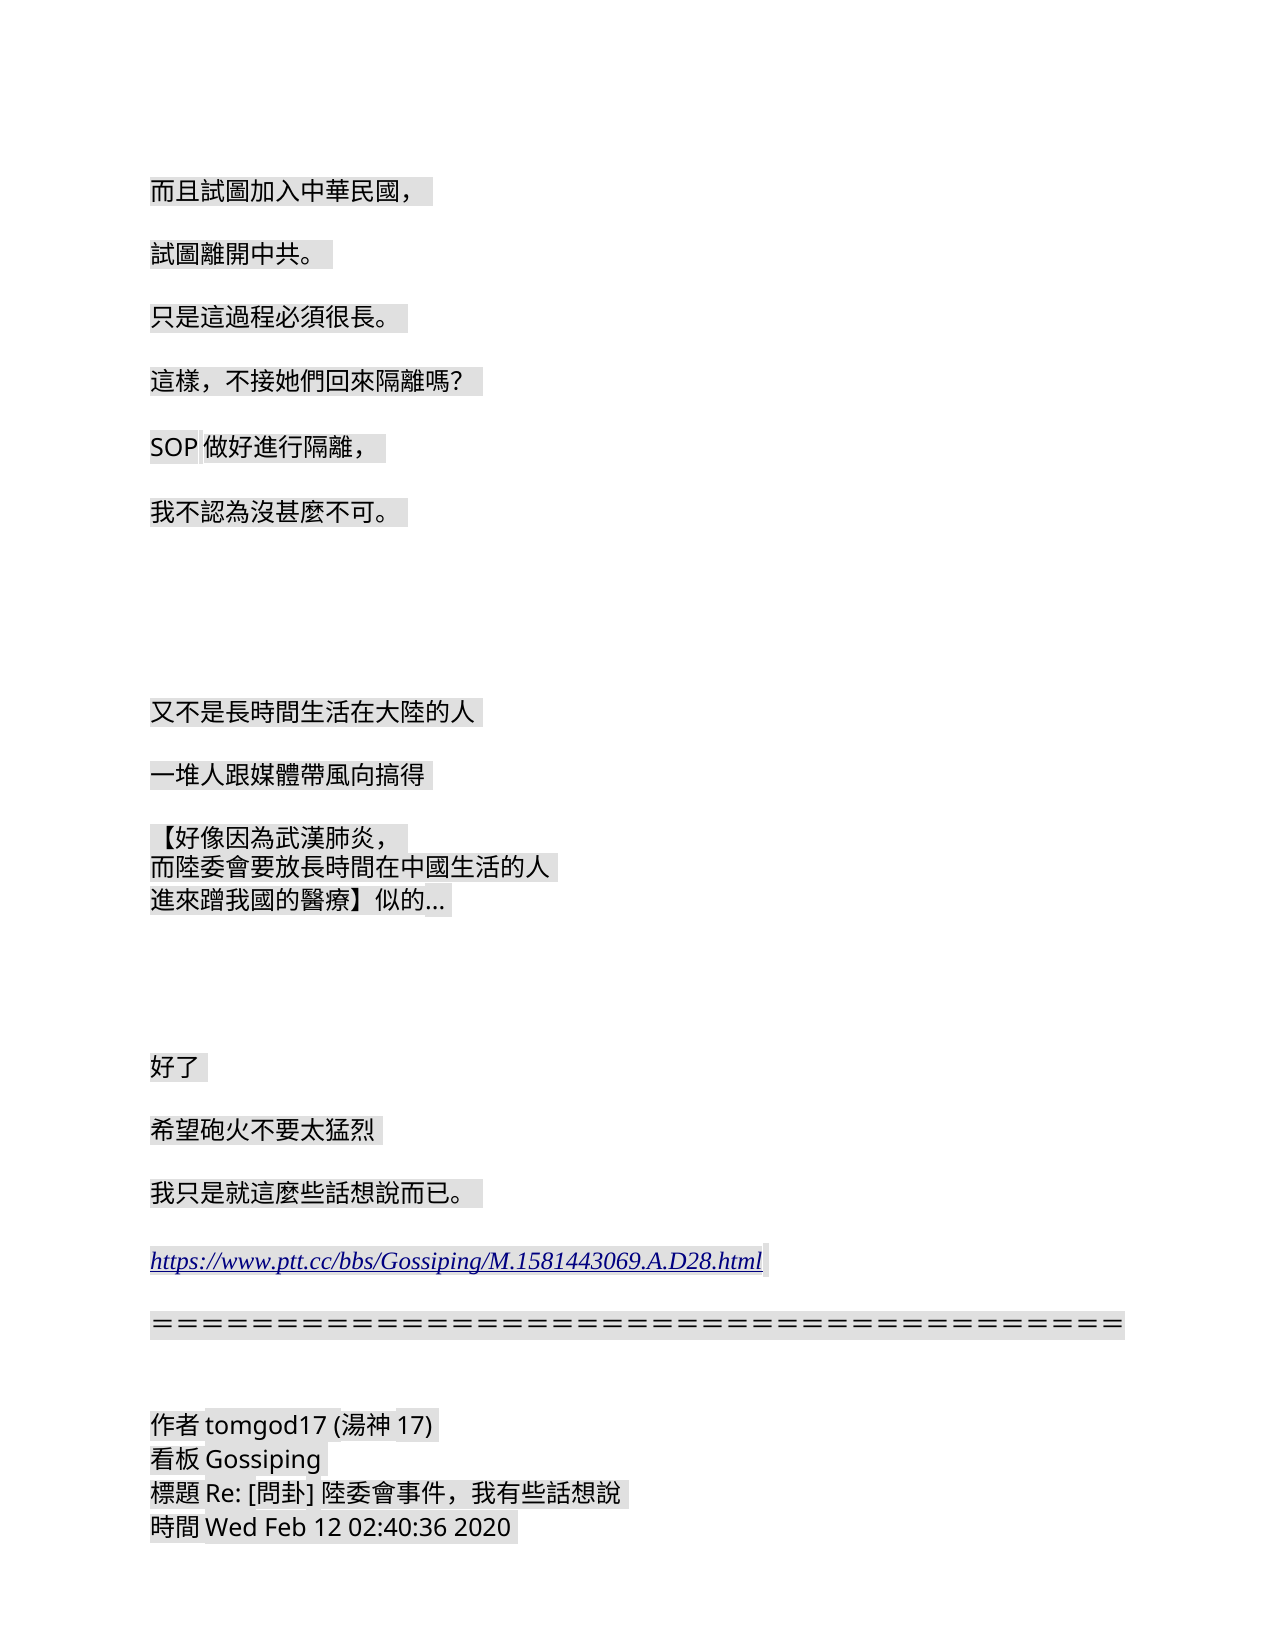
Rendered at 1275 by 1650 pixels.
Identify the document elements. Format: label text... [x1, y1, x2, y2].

text 而且試圖加入中華民國， 試圖離開中共。 只是這過程必須很長。 這樣，不接她們回來隔離嗎？ SOP做好進行隔離， 我不認為沒甚麼不可。 又不是長時間生活在大陸的人 一堆人跟媒體帶風向搞得 【好像因為武漢肺炎， 而陸委會要放長時間在中國生活的人 進來蹭我國的醫療】似的... 好了 希望砲火不要太猛烈 我只是就這麼些話想說而已。 https://www.ptt.cc/bbs/Gossiping/M.1581443069.A.D28.html ＝＝＝＝＝＝＝＝＝＝＝＝＝＝＝＝＝＝＝＝＝＝＝＝＝＝＝＝＝＝＝＝＝＝＝＝＝＝＝ 作者tomgod17 (湯神17) 看板Gossiping 標題Re: [問卦] 陸委會事件，我有些話想說 時間Wed Feb 12 02:40:36 2020 [150, 75, 1125, 1544]
